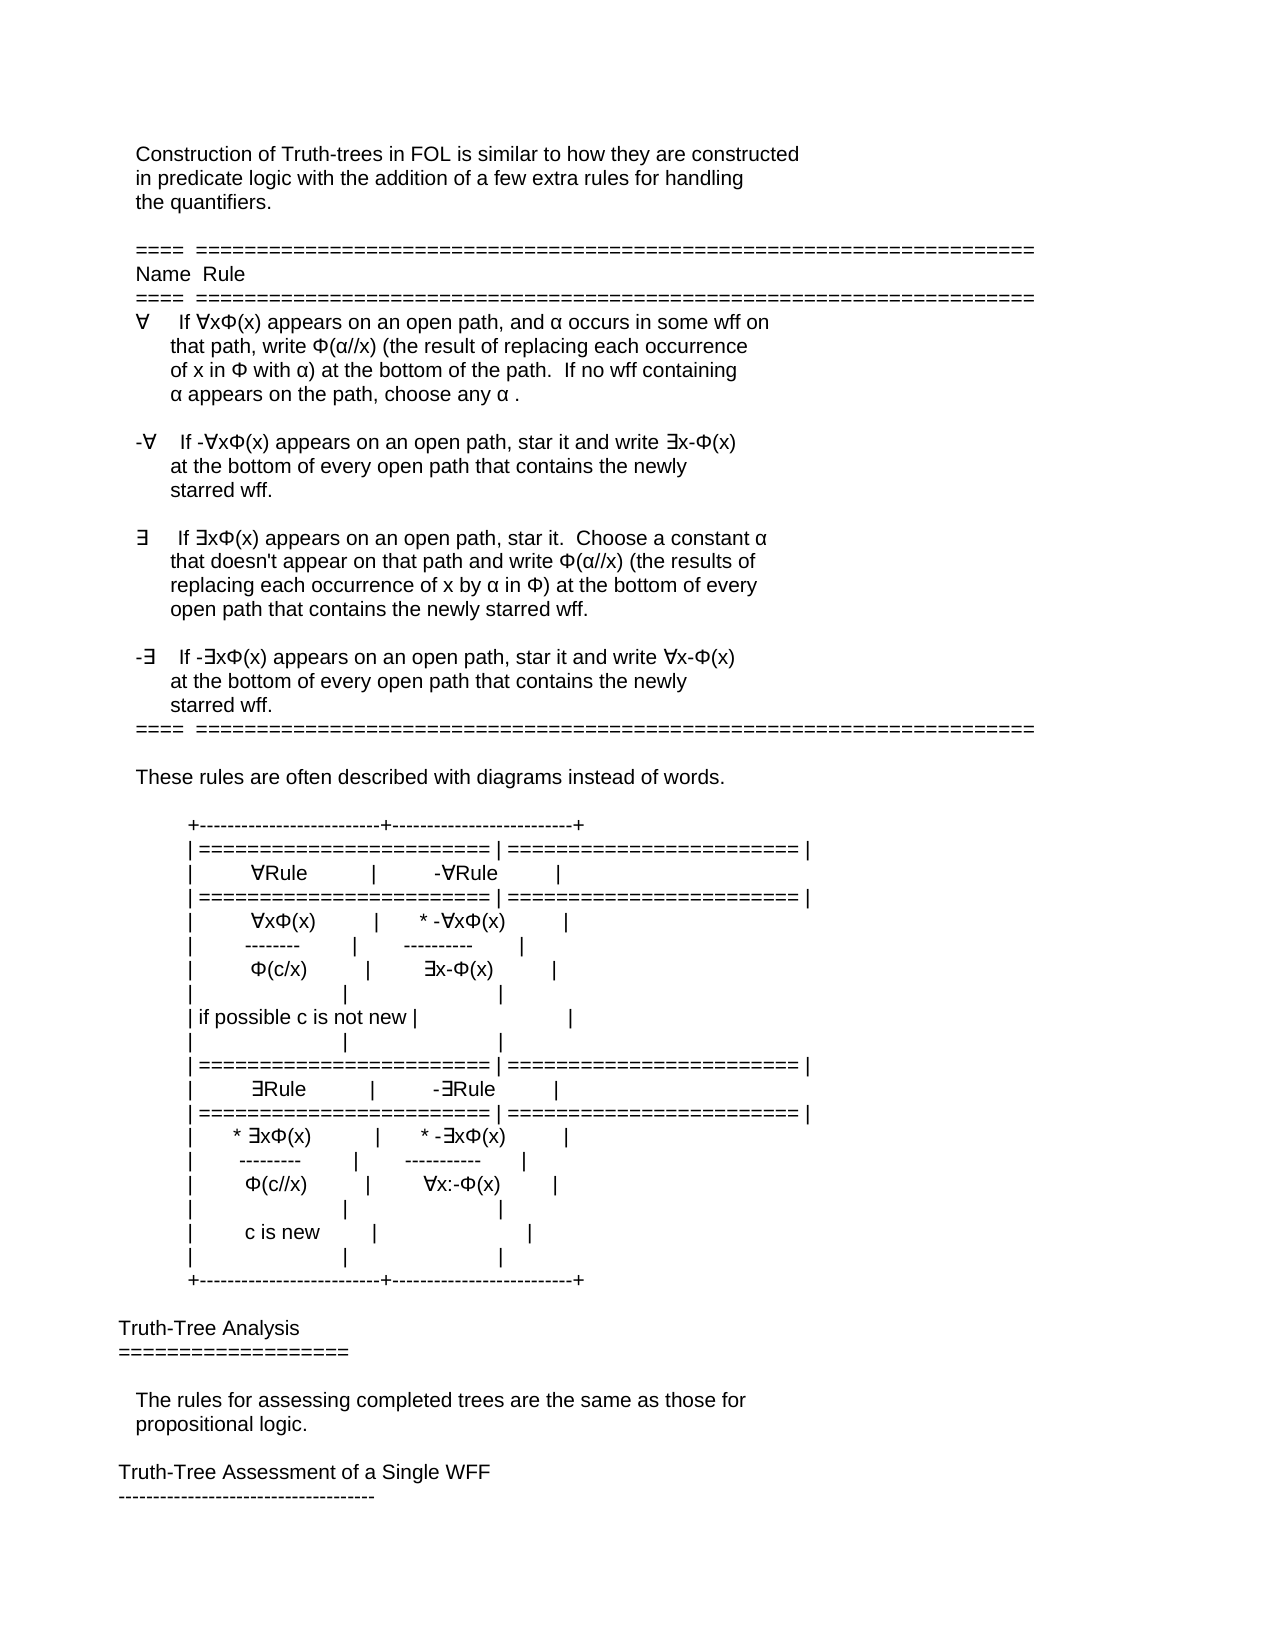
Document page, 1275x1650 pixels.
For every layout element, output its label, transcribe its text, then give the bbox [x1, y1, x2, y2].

text at the bottom of every open path that contains the newly [118, 453, 1157, 477]
text Truth-Tree Assessment of a Single WFF [118, 1460, 1157, 1484]
text | * ∃xΦ(x) | * -∃xΦ(x) | [118, 1124, 1157, 1148]
text propositional logic. [118, 1412, 1157, 1436]
text | ======================== | ======================== | [118, 1100, 1157, 1124]
text that path, write Φ(α//x) (the result of replacing each occurrence [118, 334, 1157, 358]
text | ======================== | ======================== | [118, 837, 1157, 861]
text =================== [118, 1340, 1157, 1364]
text | if possible c is not new | | [118, 1004, 1157, 1028]
text Name Rule [118, 262, 1157, 286]
text in predicate logic with the addition of a few extra rules for handling [118, 166, 1157, 190]
text ------------------------------------- [118, 1484, 1157, 1508]
text | c is new | | [118, 1220, 1157, 1244]
text | ∀xΦ(x) | * -∀xΦ(x) | [118, 909, 1157, 933]
text | | | [118, 1196, 1157, 1220]
text | ======================== | ======================== | [118, 1052, 1157, 1076]
text replacing each occurrence of x by α in Φ) at the bottom of every [118, 573, 1157, 597]
text Construction of Truth-trees in FOL is similar to how they are constructed [118, 142, 1157, 166]
text +--------------------------+--------------------------+ [118, 813, 1157, 837]
text ∃ If ∃xΦ(x) appears on an open path, star it. Choose a constant α [118, 525, 1157, 549]
text starred wff. [118, 693, 1157, 717]
text | ∃Rule | -∃Rule | [118, 1076, 1157, 1100]
text ∀ If ∀xΦ(x) appears on an open path, and α occurs in some wff on [118, 310, 1157, 334]
text that doesn't appear on that path and write Φ(α//x) (the results of [118, 549, 1157, 573]
text Truth-Tree Analysis [118, 1316, 1157, 1340]
text | Φ(c/x) | ∃x-Φ(x) | [118, 957, 1157, 981]
text the quantifiers. [118, 190, 1157, 214]
text These rules are often described with diagrams instead of words. [118, 765, 1157, 789]
text | Φ(c//x) | ∀x:-Φ(x) | [118, 1172, 1157, 1196]
text | ∀Rule | -∀Rule | [118, 861, 1157, 885]
text open path that contains the newly starred wff. [118, 597, 1157, 621]
text -∃ If -∃xΦ(x) appears on an open path, star it and write ∀x-Φ(x) [118, 645, 1157, 669]
text | | | [118, 981, 1157, 1004]
text α appears on the path, choose any α . [118, 382, 1157, 406]
text ==== ===================================================================== [118, 286, 1157, 310]
text of x in Φ with α) at the bottom of the path. If no wff containing [118, 358, 1157, 382]
text -∀ If -∀xΦ(x) appears on an open path, star it and write ∃x-Φ(x) [118, 429, 1157, 453]
text ==== ===================================================================== [118, 238, 1157, 262]
text The rules for assessing completed trees are the same as those for [118, 1388, 1157, 1412]
text starred wff. [118, 477, 1157, 501]
text | ======================== | ======================== | [118, 885, 1157, 909]
text | | | [118, 1028, 1157, 1052]
text | -------- | ---------- | [118, 933, 1157, 957]
text | --------- | ----------- | [118, 1148, 1157, 1172]
text ==== ===================================================================== [118, 717, 1157, 741]
text +--------------------------+--------------------------+ [118, 1268, 1157, 1292]
text | | | [118, 1244, 1157, 1268]
text at the bottom of every open path that contains the newly [118, 669, 1157, 693]
